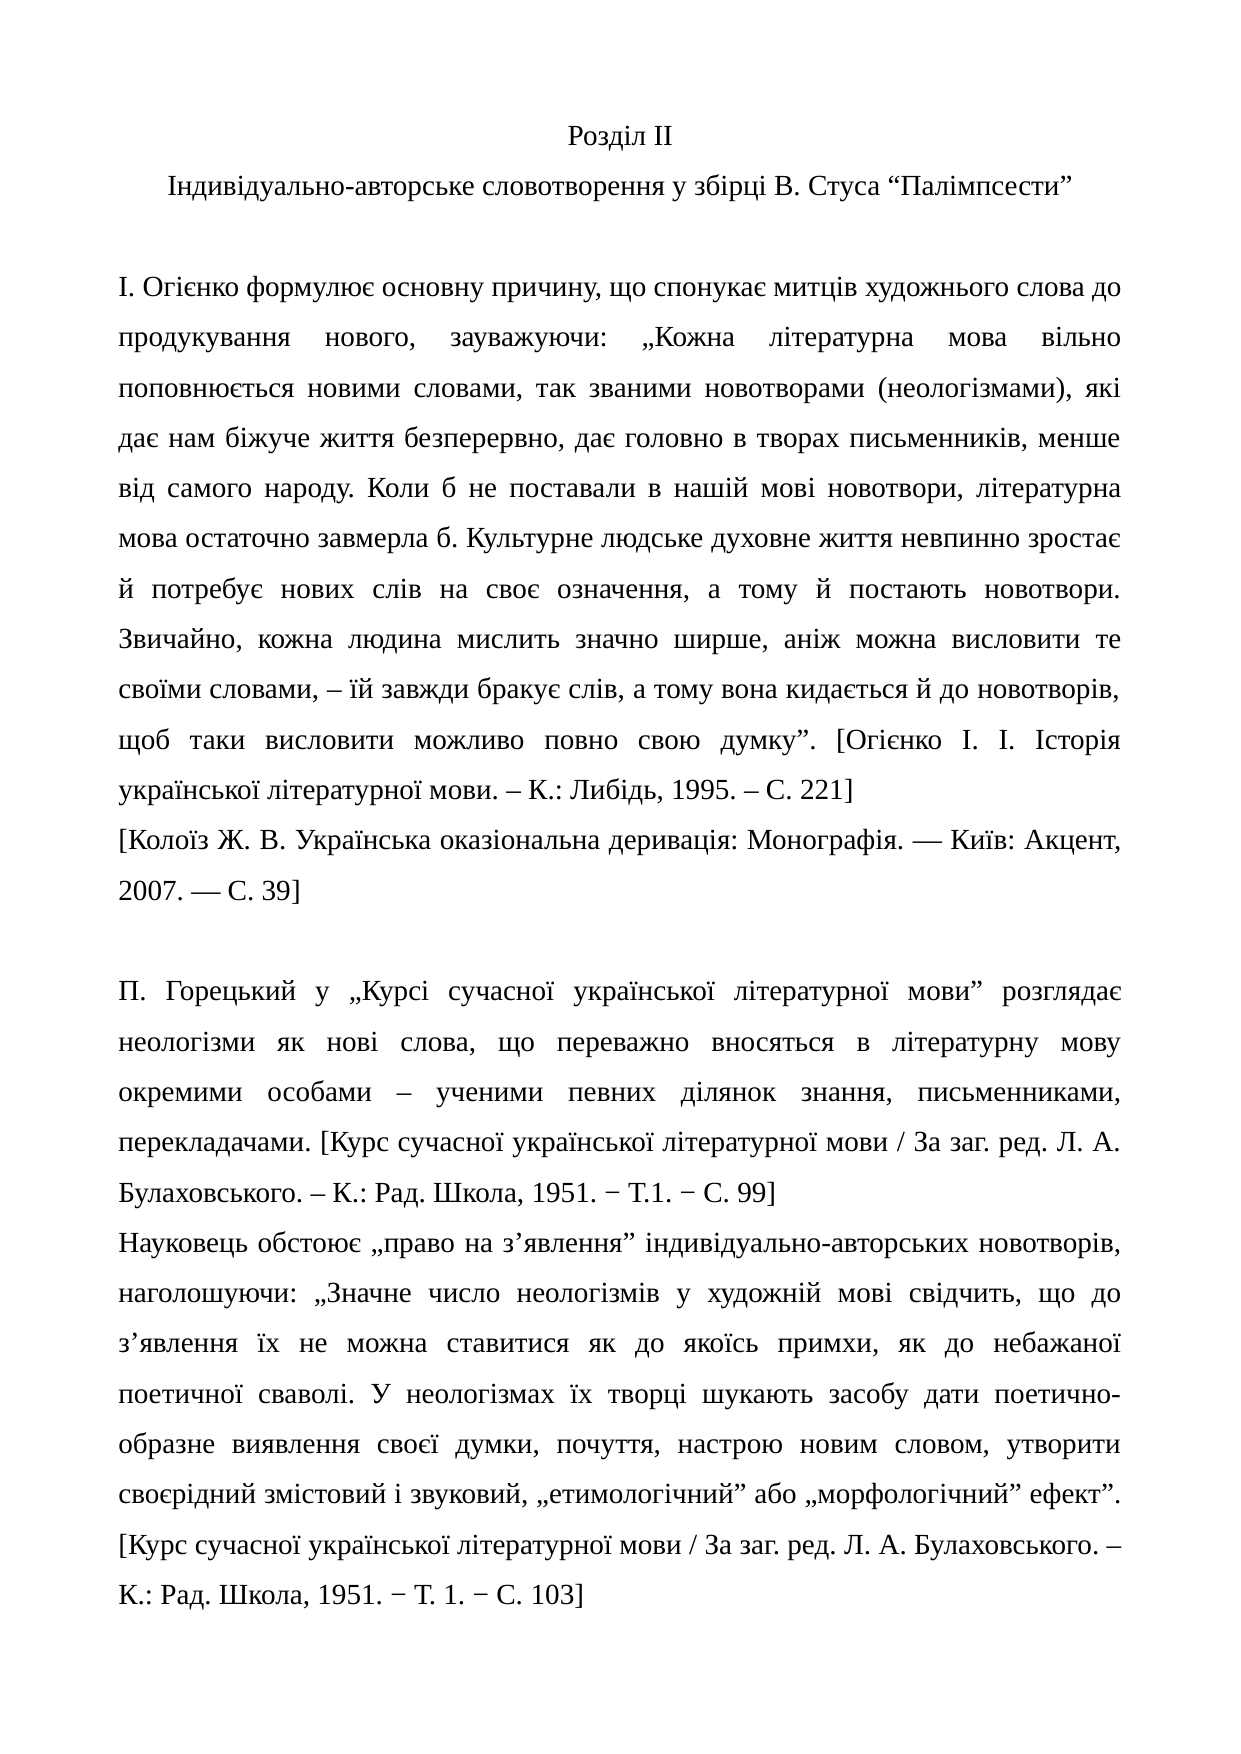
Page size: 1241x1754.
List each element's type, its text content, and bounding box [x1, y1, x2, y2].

subtitle П. Горецький у „Курсі сучасної української літературної мови” розглядає неологізми як нові слова, що переважно вносяться в літературну мову окремими особами – ученими певних ділянок знання, письменниками, перекладачами. [Курс сучасної української літературної мови / За заг. ред. Л. А. Булаховського. – К.: Рад. Школа, 1951. − Т.1. − С. 99] [118, 973, 1122, 1208]
subtitle І. Огієнко формулює основну причину, що спонукає митців художнього слова до продукування нового, зауважуючи: „Кожна літературна мова вільно поповнюється новими словами, так званими новотворами (неологізмами), які дає нам біжуче життя безперервно, дає головно в творах письменників, менше від самого народу. Коли б не поставали в нашій мові новотвори, літературна мова остаточно завмерла б. Культурне людське духовне життя невпинно зростає й потребує нових слів на своє означення, а тому й постають новотвори. Звичайно, кожна людина мислить значно ширше, аніж можна висловити те своїми словами, – їй завжди бракує слів, а тому вона кидається й до новотворів, щоб таки висловити можливо повно свою думку”. [Огієнко І. І. Історія української літературної мови. – К.: Либідь, 1995. – С. 221] [118, 269, 1122, 806]
subtitle Науковець обстоює „право на з’явлення” індивідуально-авторських новотворів, наголошуючи: „Значне число неологізмів у художній мові свідчить, що до з’явлення їх не можна ставитися як до якоїсь примхи, як до небажаної поетичної сваволі. У неологізмах їх творці шукають засобу дати поетично-образне виявлення своєї думки, почуття, настрою новим словом, утворити своєрідний змістовий і звуковий, „етимологічний” або „морфологічний” ефект”. [Курс сучасної української літературної мови / За заг. ред. Л. А. Булаховського. – К.: Рад. Школа, 1951. − Т. 1. − С. 103] [118, 1225, 1122, 1611]
subtitle Розділ II [118, 118, 1122, 152]
subtitle [Колоїз Ж. В. Українська оказіональна деривація: Монографія. — Київ: Акцент, 2007. — С. 39] [118, 822, 1122, 906]
subtitle Індивідуально-авторське словотворення у збірці В. Стуса “Палімпсести” [118, 168, 1122, 202]
